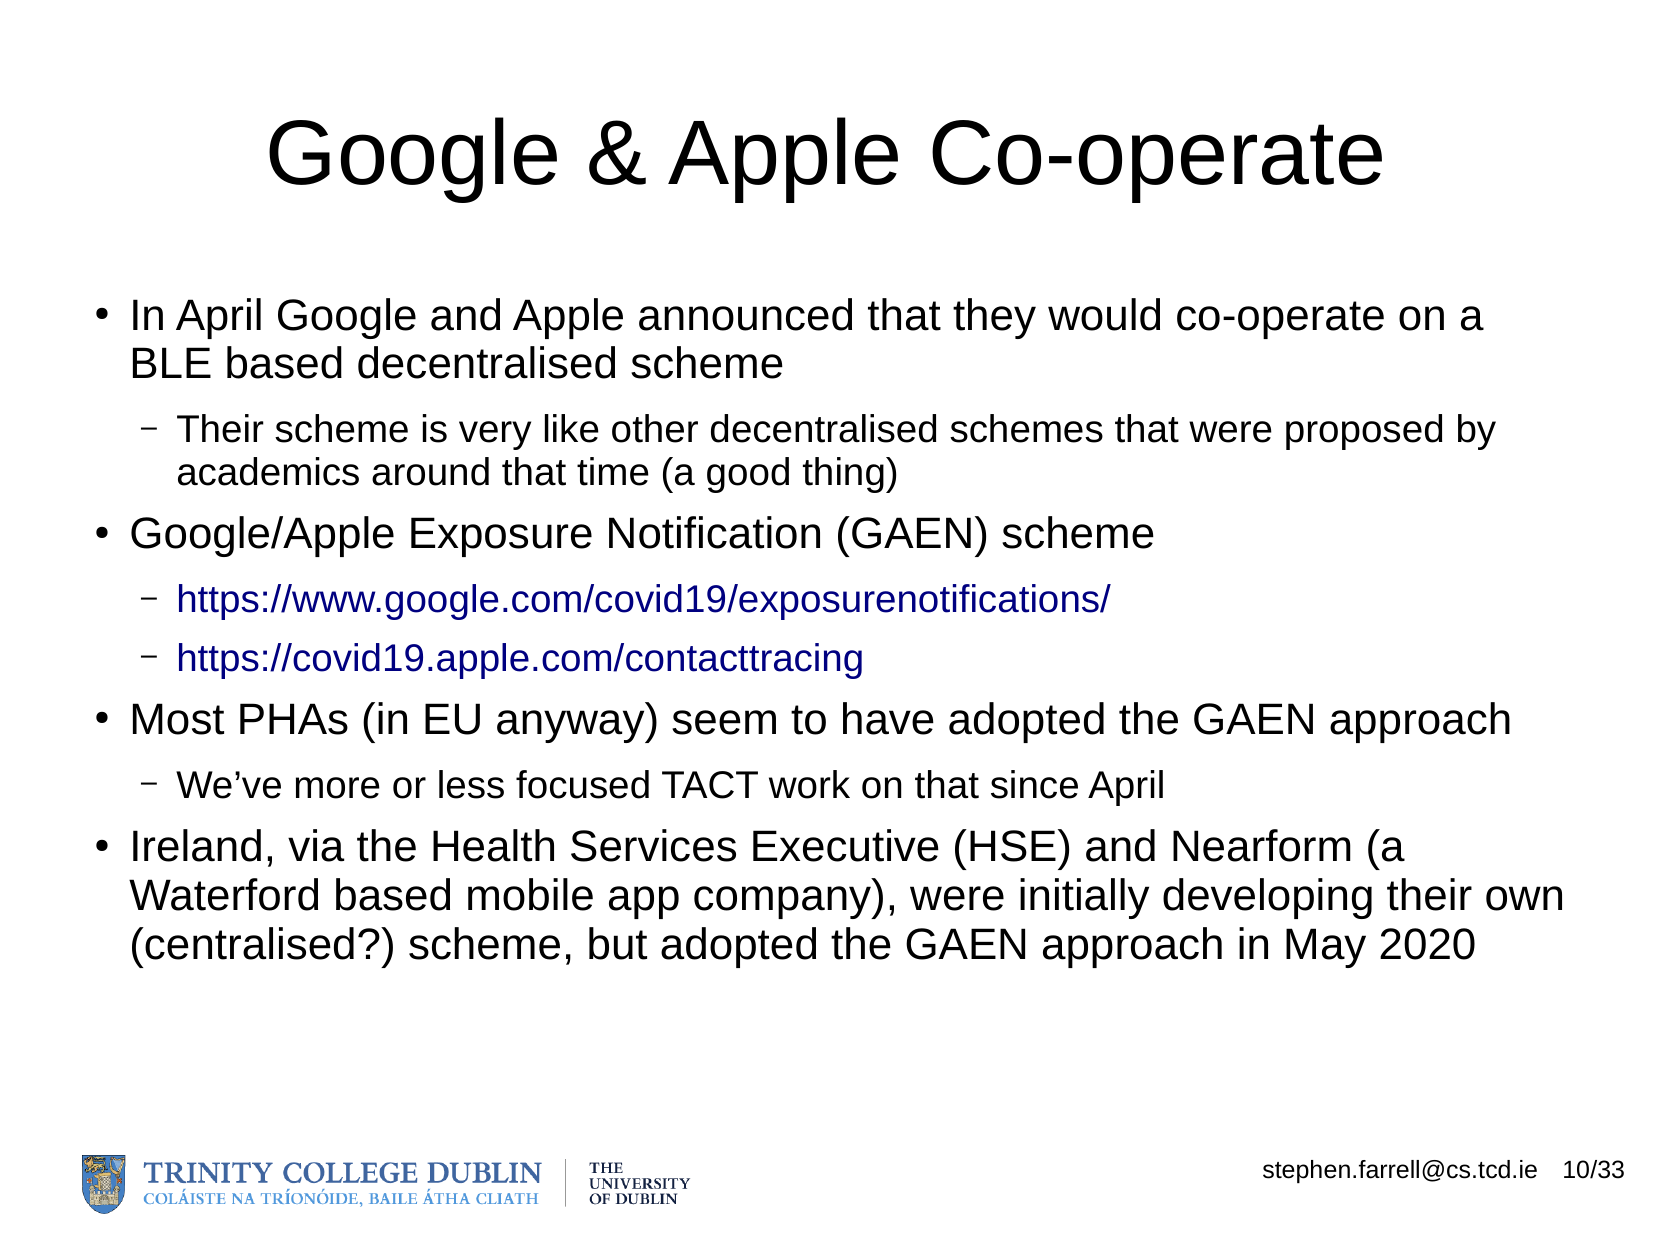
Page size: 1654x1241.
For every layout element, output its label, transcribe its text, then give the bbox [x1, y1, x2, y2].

picture [82, 1155, 694, 1214]
list In April Google and Apple announced that they would co-operate on a BLE based decentralised scheme Their scheme is very like other decentralised schemes that were proposed by academics around that time (a good thing) Google/Apple Exposure Notification (GAEN) scheme https://www.google.com/covid19/exposurenotifications/ https://covid19.apple.com/contacttracing Most PHAs (in EU anyway) seem to have adopted the GAEN approach We’ve more or less focused TACT work on that since April Ireland, via the Health Services Executive (HSE) and Nearform (a Waterford based mobile app company), were initially developing their own (centralised?) scheme, but adopted the GAEN approach in May 2020 [82, 290, 1571, 1010]
title Google & Apple Co-operate [82, 49, 1571, 257]
